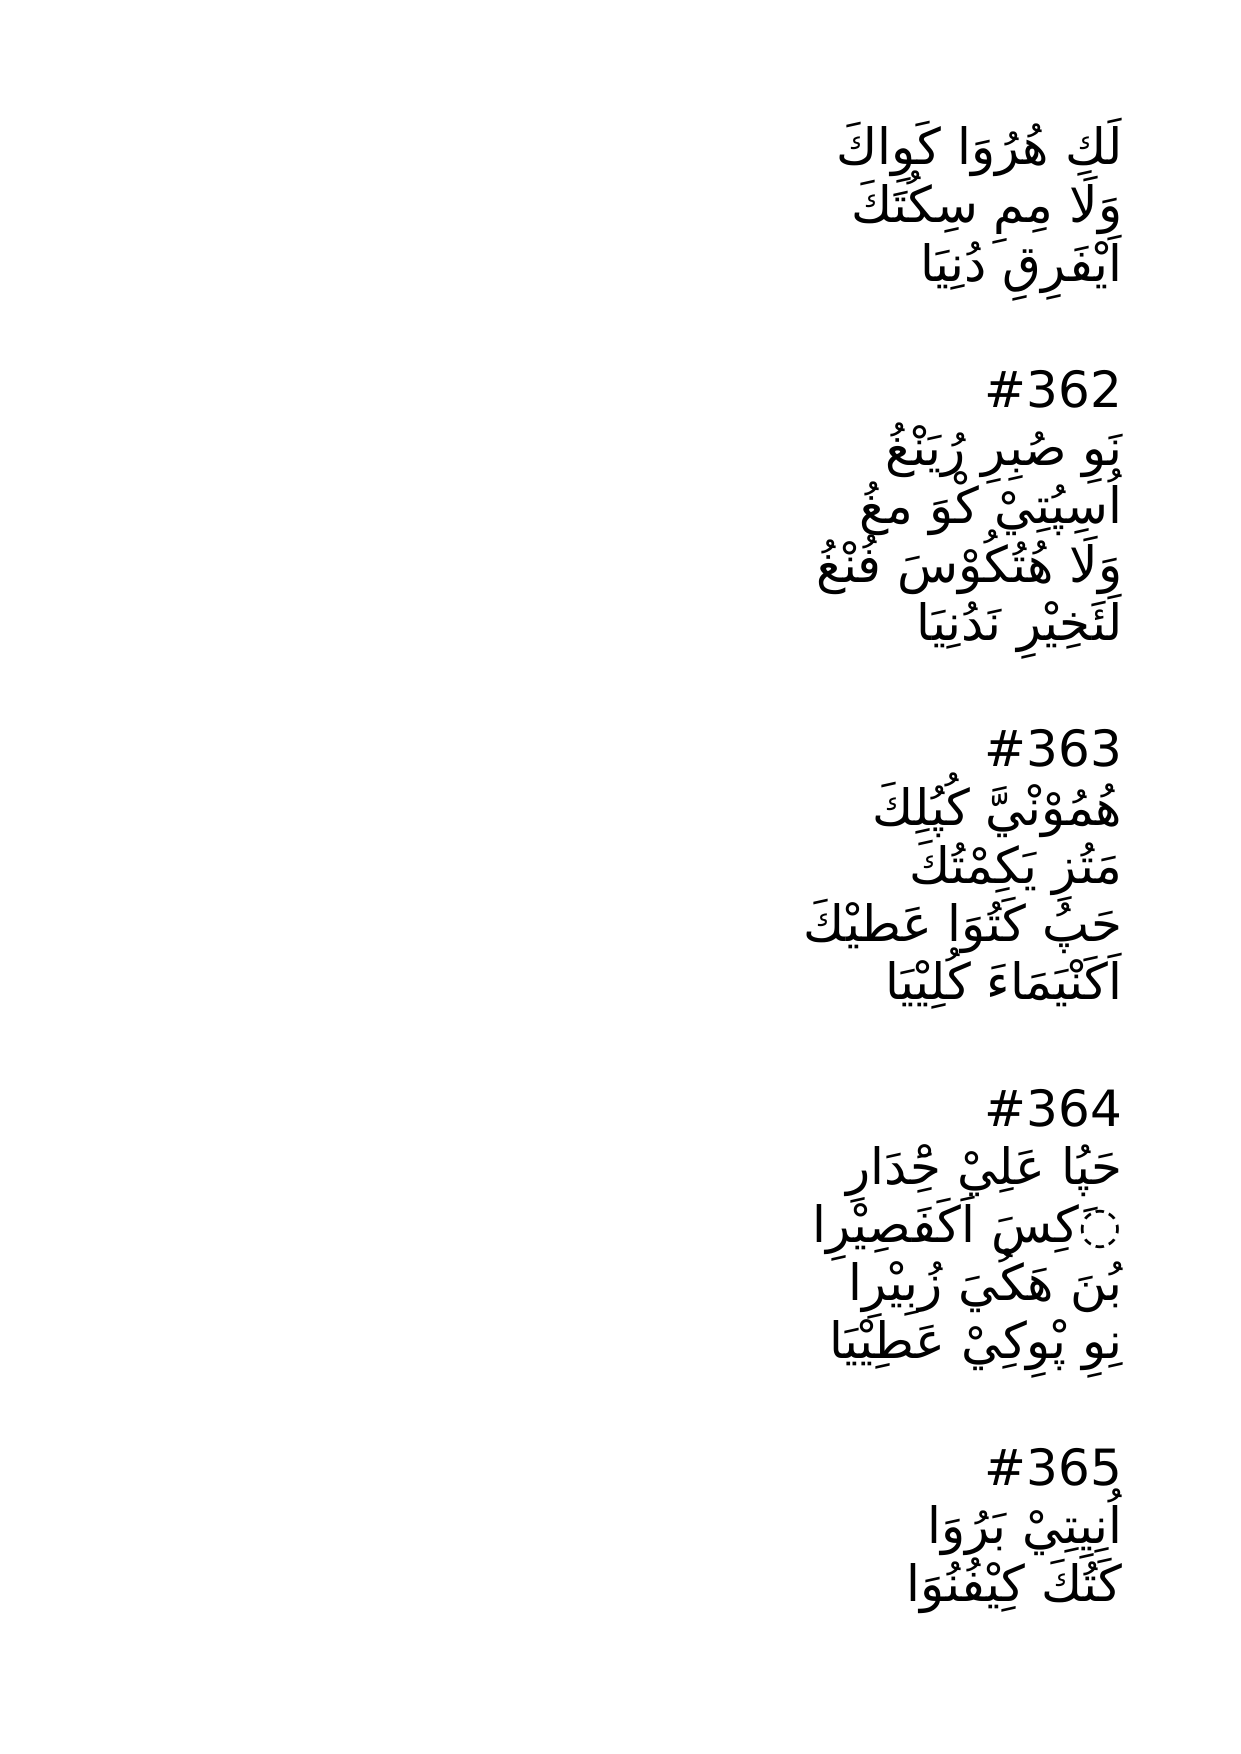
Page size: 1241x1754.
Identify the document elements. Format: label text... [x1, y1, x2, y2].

text وَلَا هُتُكُوْسَ فُنْغُ [118, 536, 1122, 594]
text نَوِ صُبِرِ رُيَنْغُ [118, 419, 1122, 477]
text اُنِيِتِيْ بَرُوَا [118, 1497, 1122, 1555]
text حَپُا عَلِيْ حَِْدَارِ [118, 1138, 1122, 1196]
text اَيْفَرِقِ دُنِيَا [118, 234, 1122, 293]
text َكِسَ اَكَفَصِيْرِا [118, 1196, 1122, 1254]
text مَتُزِ يَكِمْتُكَ [118, 837, 1122, 895]
text حَپُ كَتُوَا عَطيْكَ [118, 895, 1122, 953]
text لَئَخِيْرِ نَدُنِيَا [118, 594, 1122, 652]
text #362 [118, 361, 1122, 419]
text #364 [118, 1079, 1122, 1138]
text #363 [118, 720, 1122, 778]
text هُمُوْنْيَّ كُپُلِكَ [118, 778, 1122, 837]
text اُسِپُتِيْ كْوَ مغُ [118, 477, 1122, 536]
text نِوِ پْوِكِيْ عَطِيْيَا [118, 1312, 1122, 1371]
text اَكَنْيَمَاءَ كُلِيْيَا [118, 953, 1122, 1011]
text لَكِ هُرُوَا كَوِاكَ [118, 118, 1122, 176]
text وَلَا مِمِ سِكُتَكَ [118, 176, 1122, 234]
text بُنَ هَكُيَ زُبِيْرِا [118, 1254, 1122, 1312]
text #365 [118, 1439, 1122, 1497]
text كَتُكَ كِيْفُنُوَا [118, 1555, 1122, 1613]
